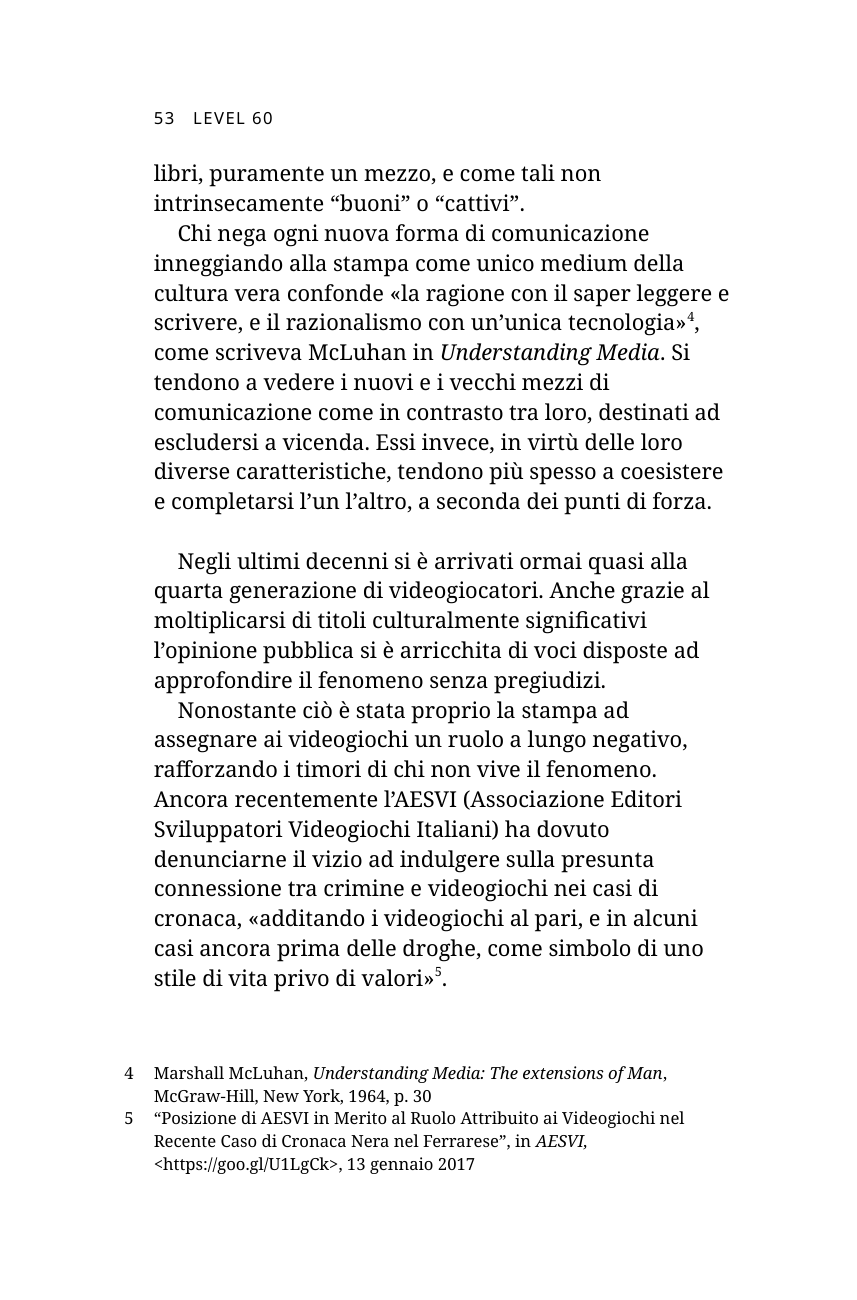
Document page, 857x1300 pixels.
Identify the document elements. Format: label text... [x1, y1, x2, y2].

text Marshall McLuhan, Understanding Media: The extensions of Man, McGraw-Hill, New York, 1964, p. 30 [124, 1062, 732, 1107]
text Nonostante ciò è stata proprio la stampa ad assegnare ai videogiochi un ruolo a lungo negativo, rafforzando i timori di chi non vive il fenomeno. Ancora recentemente l’AESVI (Associazione Editori Sviluppatori Videogiochi Italiani) ha dovuto denunciarne il vizio ad indulgere sulla presunta connessione tra crimine e videogiochi nei casi di cronaca, «additando i videogiochi al pari, e in alcuni casi ancora prima delle droghe, come simbolo di uno stile di vita privo di valori». [153, 695, 732, 993]
text libri, puramente un mezzo, e come tali non intrinsecamente “buoni” o “cattivi”. [153, 158, 732, 218]
text Negli ultimi decenni si è arrivati ormai quasi alla quarta generazione di videogiocatori. Anche grazie al moltiplicarsi di titoli culturalmente significativi l’opinione pubblica si è arricchita di voci disposte ad approfondire il fenomeno senza pregiudizi. [153, 546, 732, 695]
text “Posizione di AESVI in Merito al Ruolo Attribuito ai Videogiochi nel Recente Caso di Cronaca Nera nel Ferrarese”, in AESVI, <https://goo.gl/U1LgCk>, 13 gennaio 2017 [124, 1107, 732, 1175]
text Chi nega ogni nuova forma di comunicazione inneggiando alla stampa come unico medium della cultura vera confonde «la ragione con il saper leggere e scrivere, e il razionalismo con un’unica tecnologia», come scriveva McLuhan in Understanding Media. Si tendono a vedere i nuovi e i vecchi mezzi di comunicazione come in contrasto tra loro, destinati ad escludersi a vicenda. Essi invece, in virtù delle loro diverse caratteristiche, tendono più spesso a coesistere e completarsi l’un l’altro, a seconda dei punti di forza. [153, 218, 732, 516]
